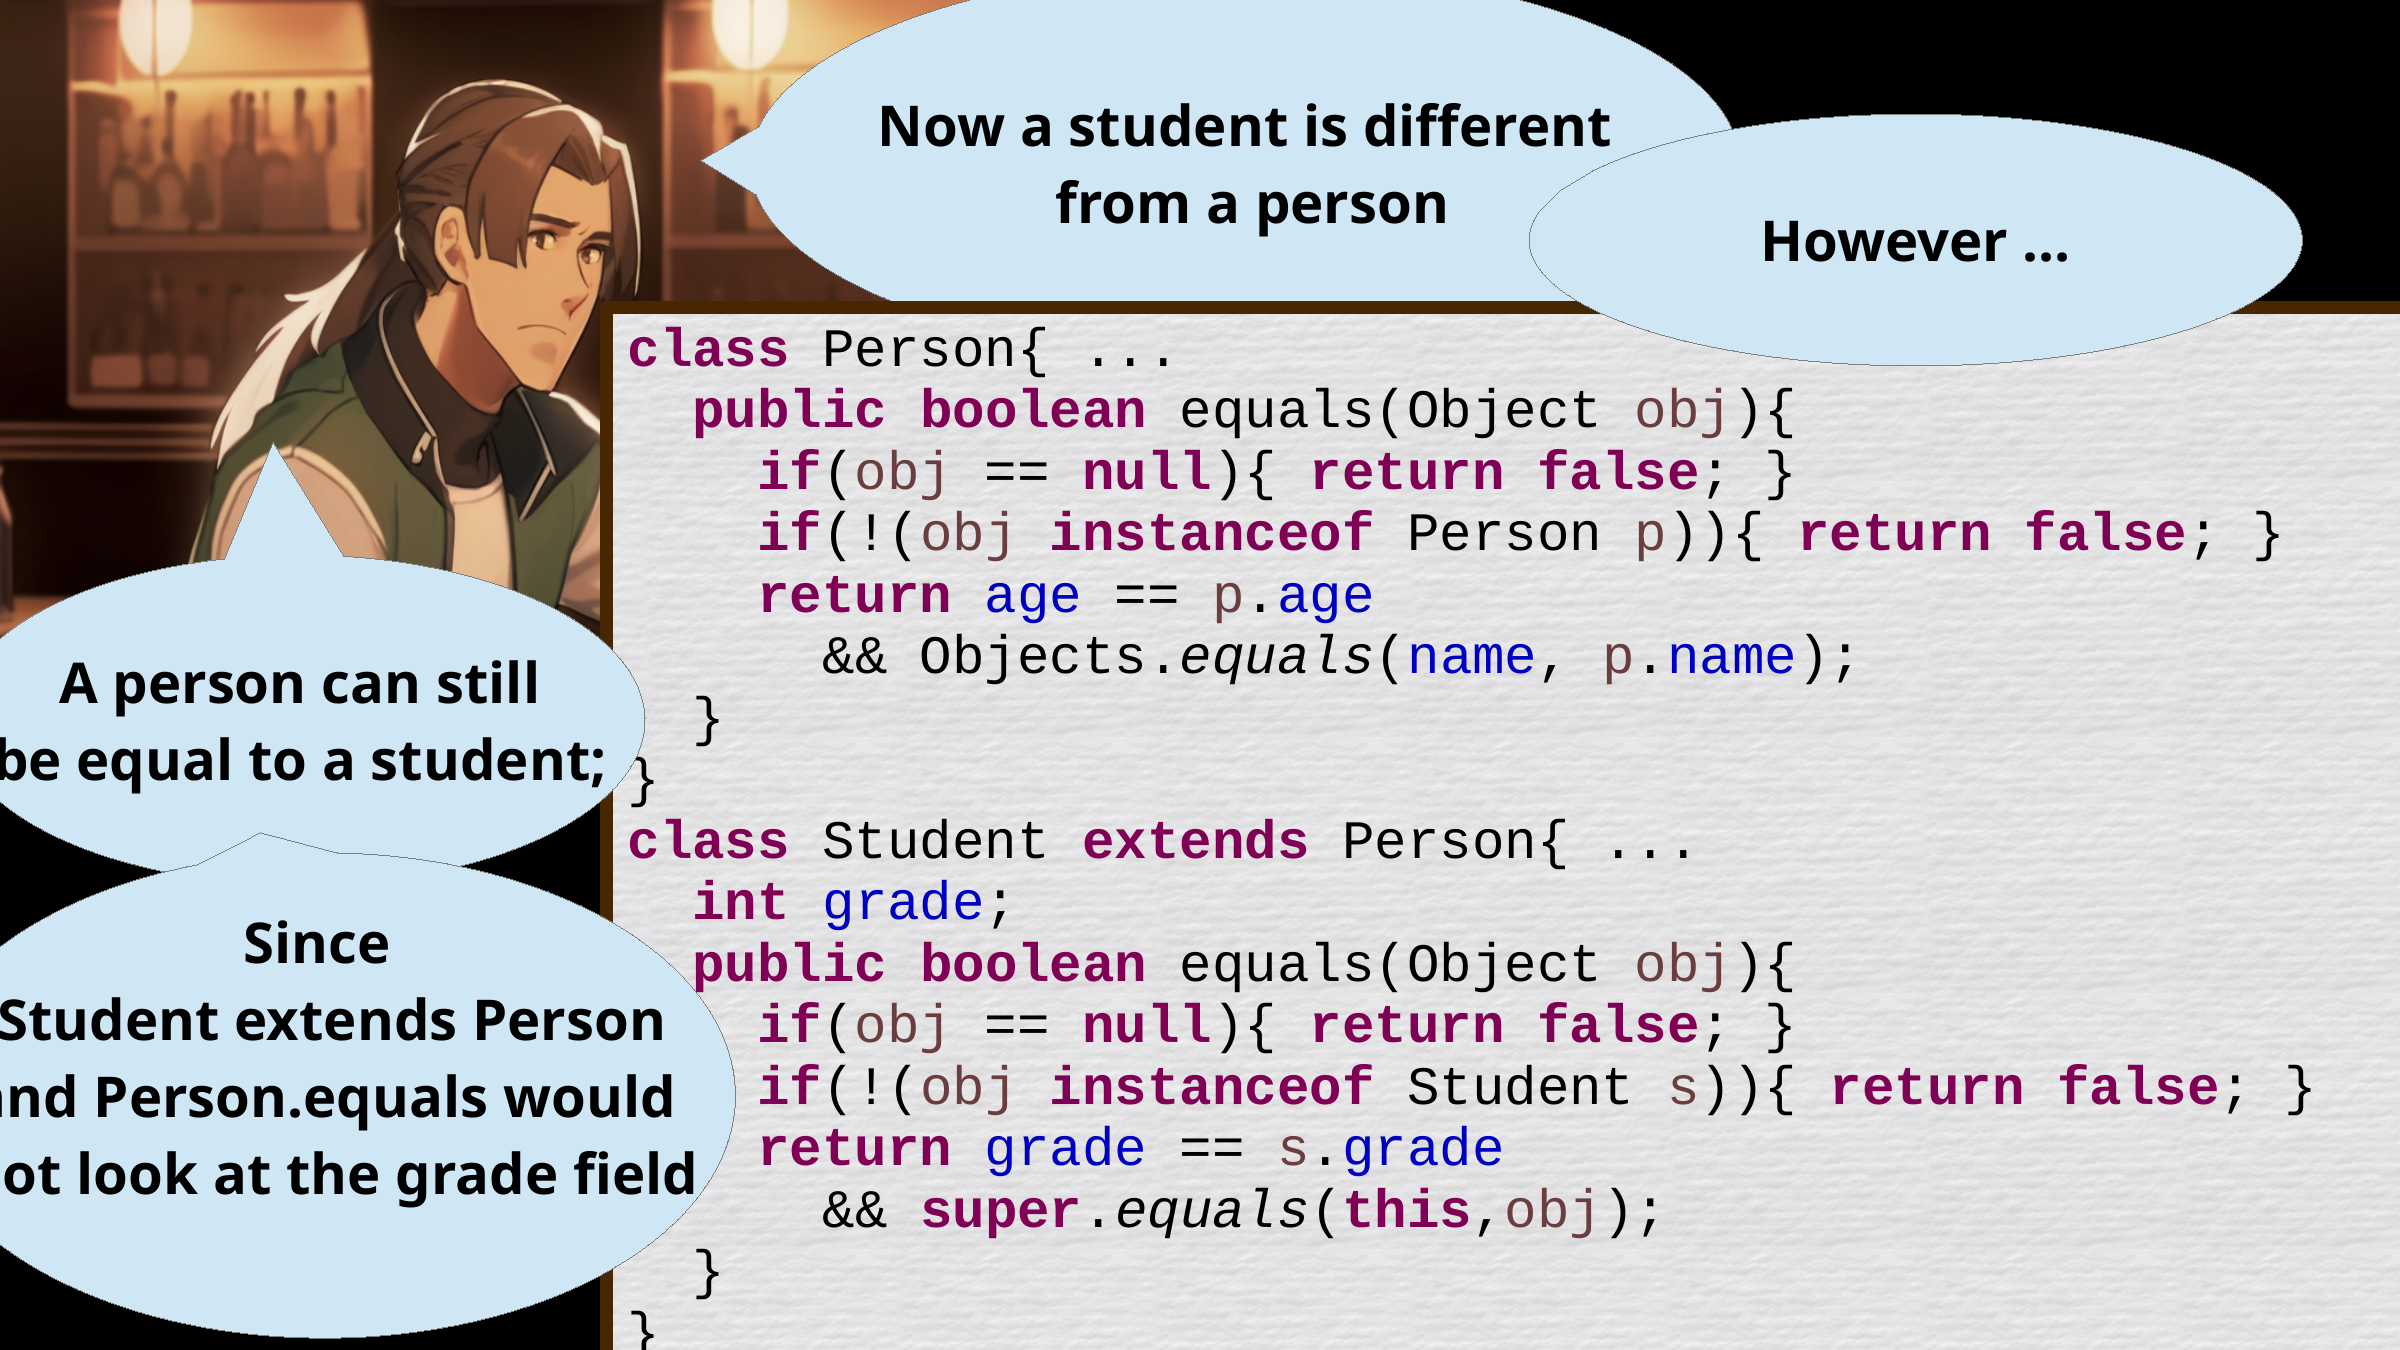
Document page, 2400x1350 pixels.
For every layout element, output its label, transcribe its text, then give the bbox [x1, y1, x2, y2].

picture [0, 0, 966, 637]
text_box A person can still be equal to a student; [0, 442, 646, 872]
text_box [463, 803, 600, 914]
text_box [0, 1246, 600, 1350]
text_box [0, 803, 160, 945]
text_box [1524, 0, 2400, 301]
text_box Now a student is different from a person [700, 0, 1733, 301]
text_box However … [1529, 114, 2303, 366]
text_box class Person{ ... public boolean equals(Object obj){ if(obj == null){ return false; } if(!(obj instanceof Person p)){ return false; } return age == p.age && Objects.equals(name, p.name); } } class Student extends Person{ ... int grade; public boolean equals(Object obj){ if(obj == null){ return false; } if(!(obj instanceof Student s)){ return false; } return grade == s.grade && super.equals(this,obj); } } [606, 307, 2400, 1350]
text_box Since Student extends Person and Person.equals would not look at the grade field [0, 832, 736, 1339]
